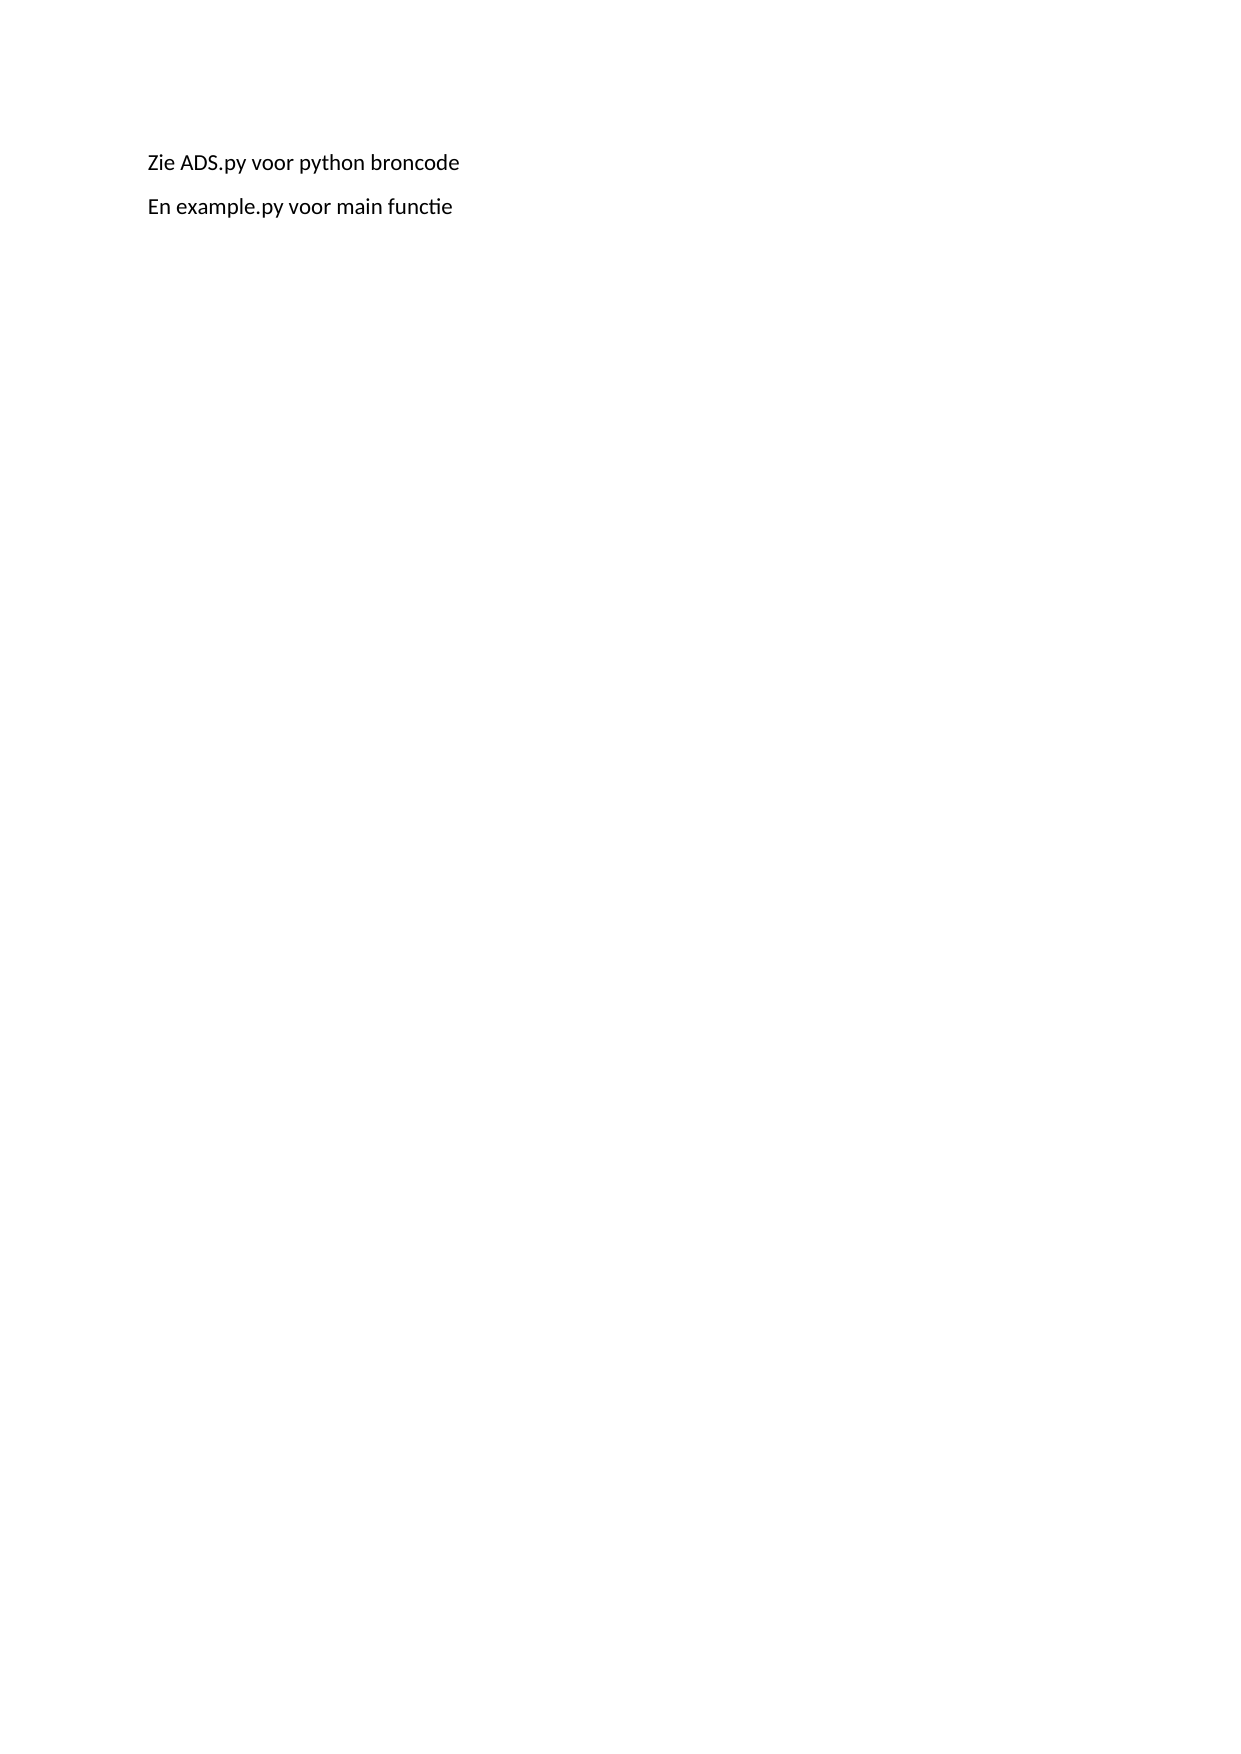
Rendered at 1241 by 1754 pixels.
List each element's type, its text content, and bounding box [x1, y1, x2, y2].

text En example.py voor main functie [148, 192, 1093, 220]
text Zie ADS.py voor python broncode [148, 148, 1093, 176]
